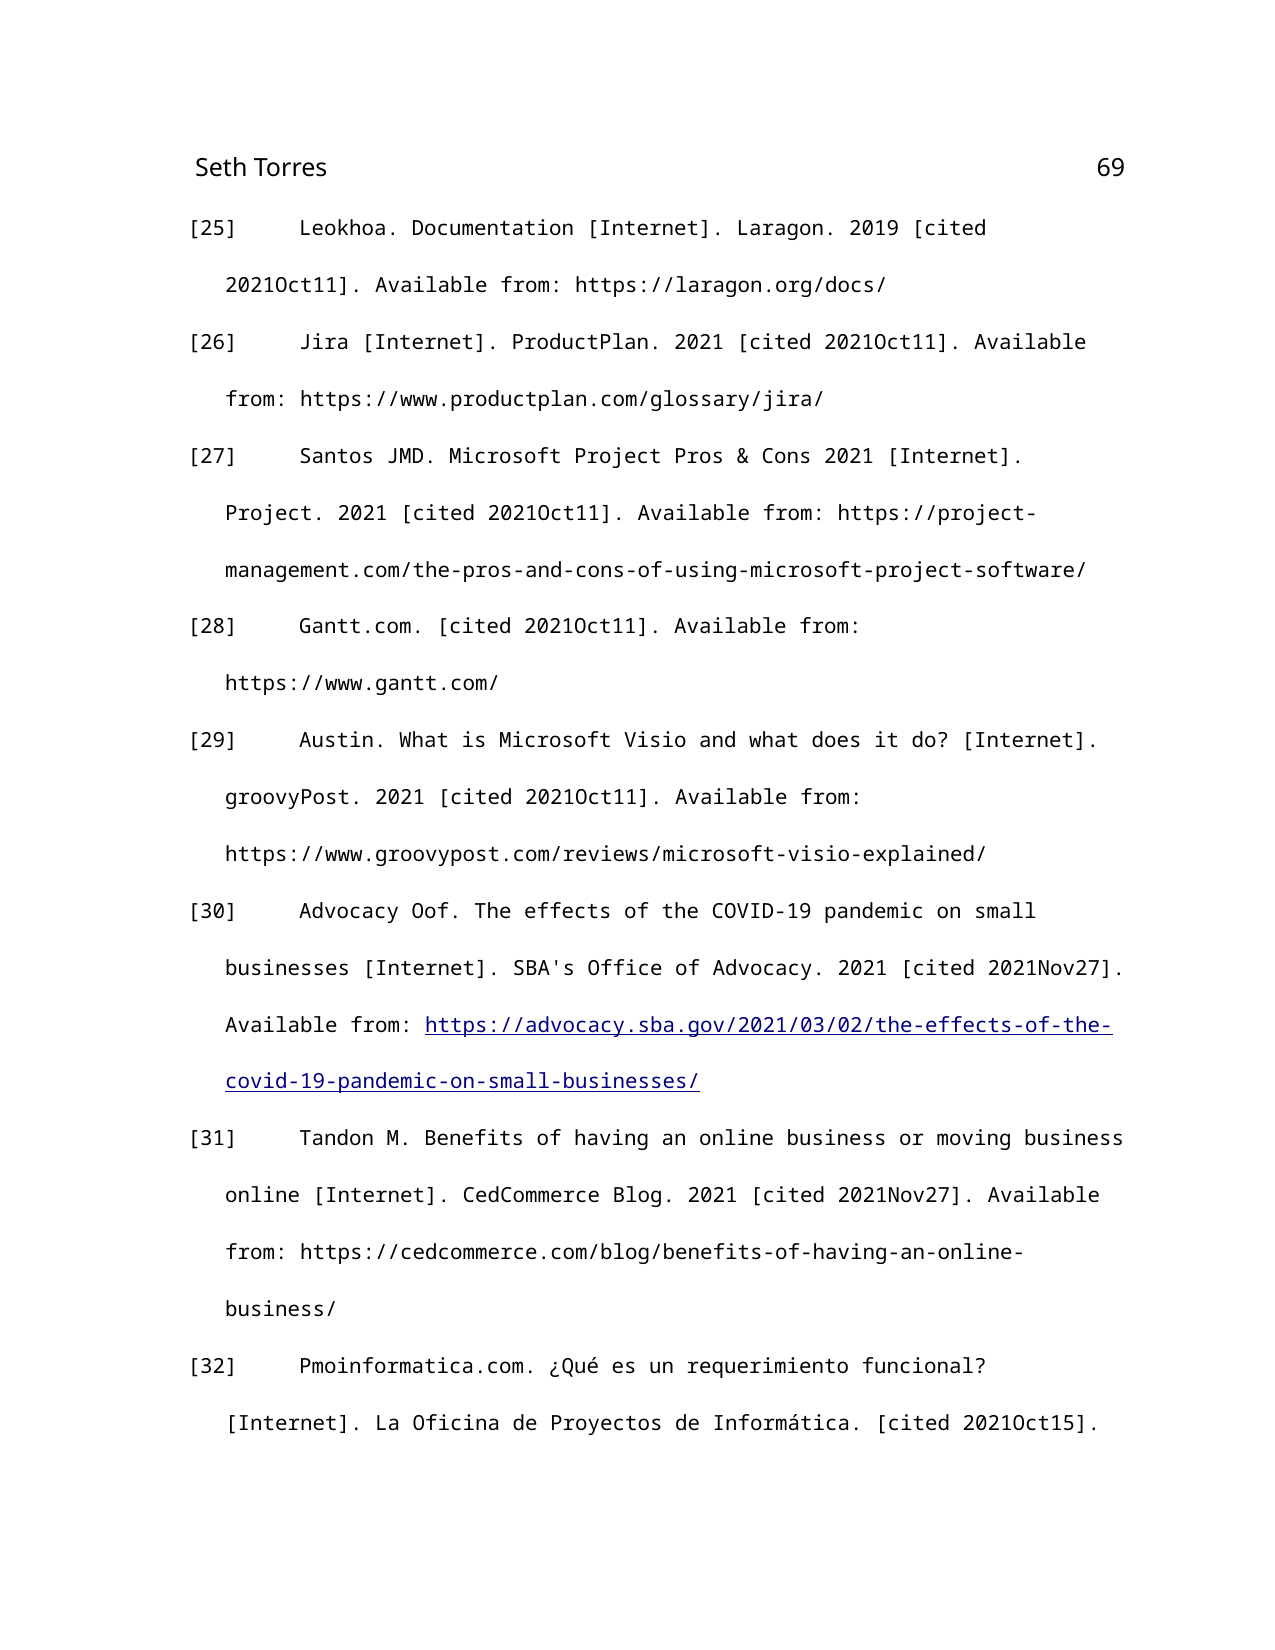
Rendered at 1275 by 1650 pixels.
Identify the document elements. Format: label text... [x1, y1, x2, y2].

list Tandon M. Benefits of having an online business or moving business online [Internet]. CedCommerce Blog. 2021 [cited 2021Nov27]. Available from: https://cedcommerce.com/blog/benefits-of-having-an-online-business/ [187, 1123, 1125, 1323]
list Santos JMD. Microsoft Project Pros & Cons 2021 [Internet]. Project. 2021 [cited 2021Oct11]. Available from: https://project-management.com/the-pros-and-cons-of-using-microsoft-project-software/ [187, 441, 1125, 583]
list Pmoinformatica.com. ¿Qué es un requerimiento funcional? [Internet]. La Oficina de Proyectos de Informática. [cited 2021Oct15]. [187, 1351, 1125, 1436]
list Jira [Internet]. ProductPlan. 2021 [cited 2021Oct11]. Available from: https://www.productplan.com/glossary/jira/ [187, 327, 1125, 413]
list Advocacy Oof. The effects of the COVID-19 pandemic on small businesses [Internet]. SBA's Office of Advocacy. 2021 [cited 2021Nov27]. Available from: https://advocacy.sba.gov/2021/03/02/the-effects-of-the-covid-19-pandemic-on-small-businesses/ [187, 896, 1125, 1095]
list Austin. What is Microsoft Visio and what does it do? [Internet]. groovyPost. 2021 [cited 2021Oct11]. Available from: https://www.groovypost.com/reviews/microsoft-visio-explained/ [187, 725, 1125, 868]
list Gantt.com. [cited 2021Oct11]. Available from: https://www.gantt.com/ [187, 612, 1125, 697]
list Leokhoa. Documentation [Internet]. Laragon. 2019 [cited 2021Oct11]. Available from: https://laragon.org/docs/ [187, 213, 1125, 299]
